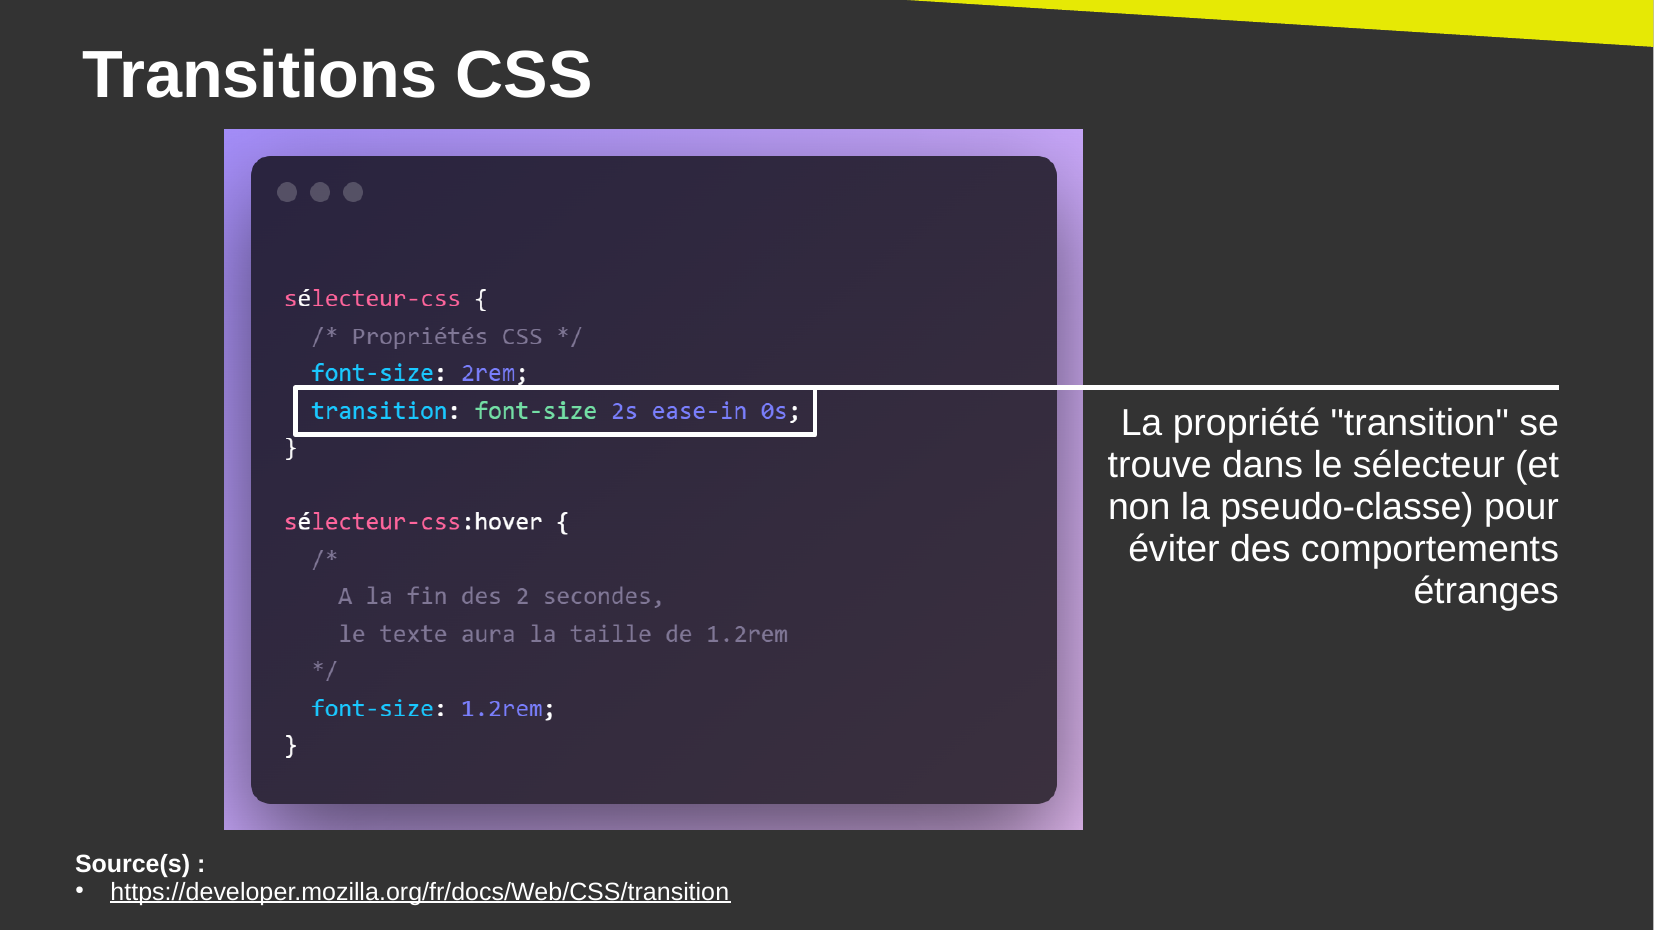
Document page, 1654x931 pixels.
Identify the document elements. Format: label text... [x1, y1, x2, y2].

picture [224, 129, 1083, 830]
title La propriété "transition" se trouve dans le sélecteur (et non la pseudo-classe) pour éviter des comportements étranges [1094, 401, 1560, 612]
picture [298, 390, 813, 432]
title Transitions CSS [82, 37, 1571, 114]
text_box Source(s) : https://developer.mozilla.org/fr/docs/Web/CSS/transition [60, 841, 1546, 931]
text_box [907, 0, 1654, 47]
